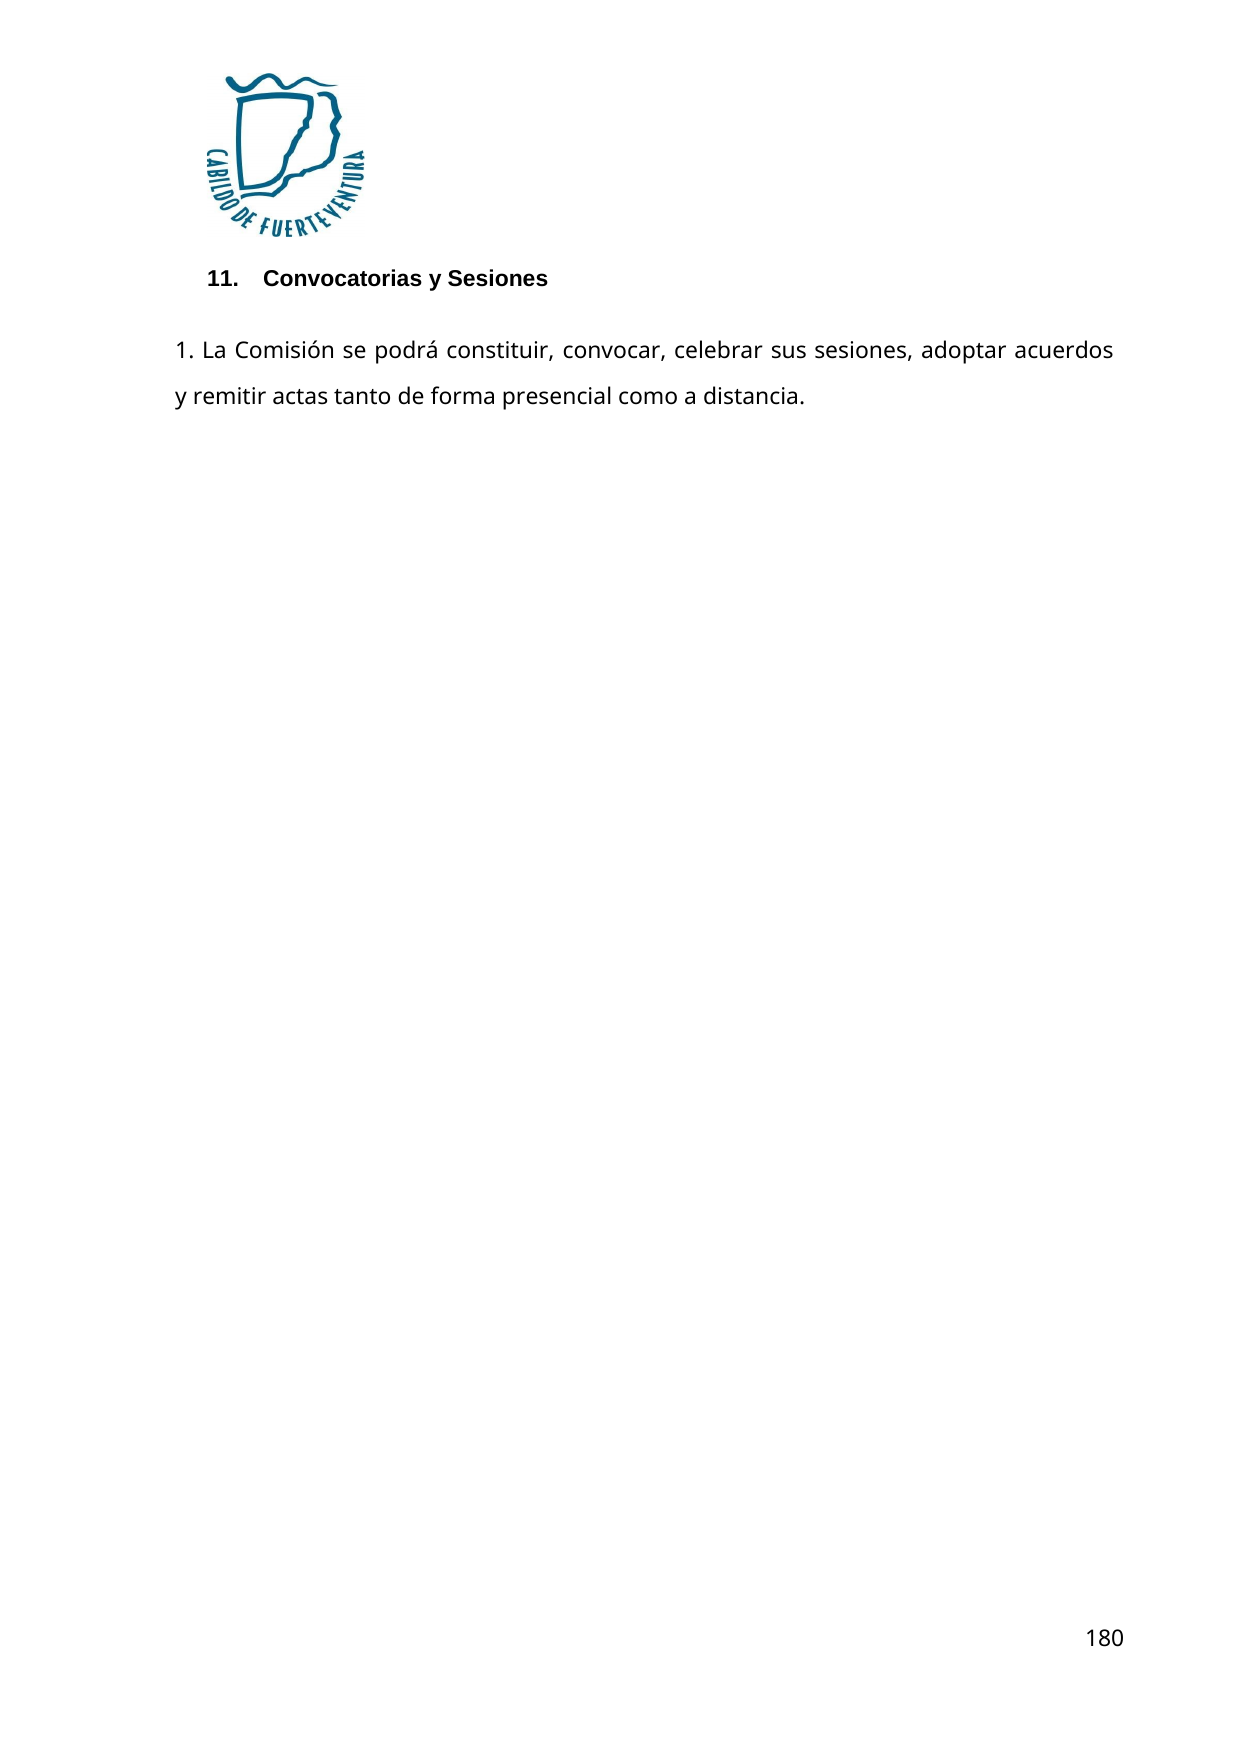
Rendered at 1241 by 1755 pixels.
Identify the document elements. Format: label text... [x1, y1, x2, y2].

list Convocatorias y Sesiones [207, 265, 1134, 291]
list La Comisión se podrá constituir, convocar, celebrar sus sesiones, adoptar acuerdos y remitir actas tanto de forma presencial como a distancia. [175, 334, 1114, 411]
